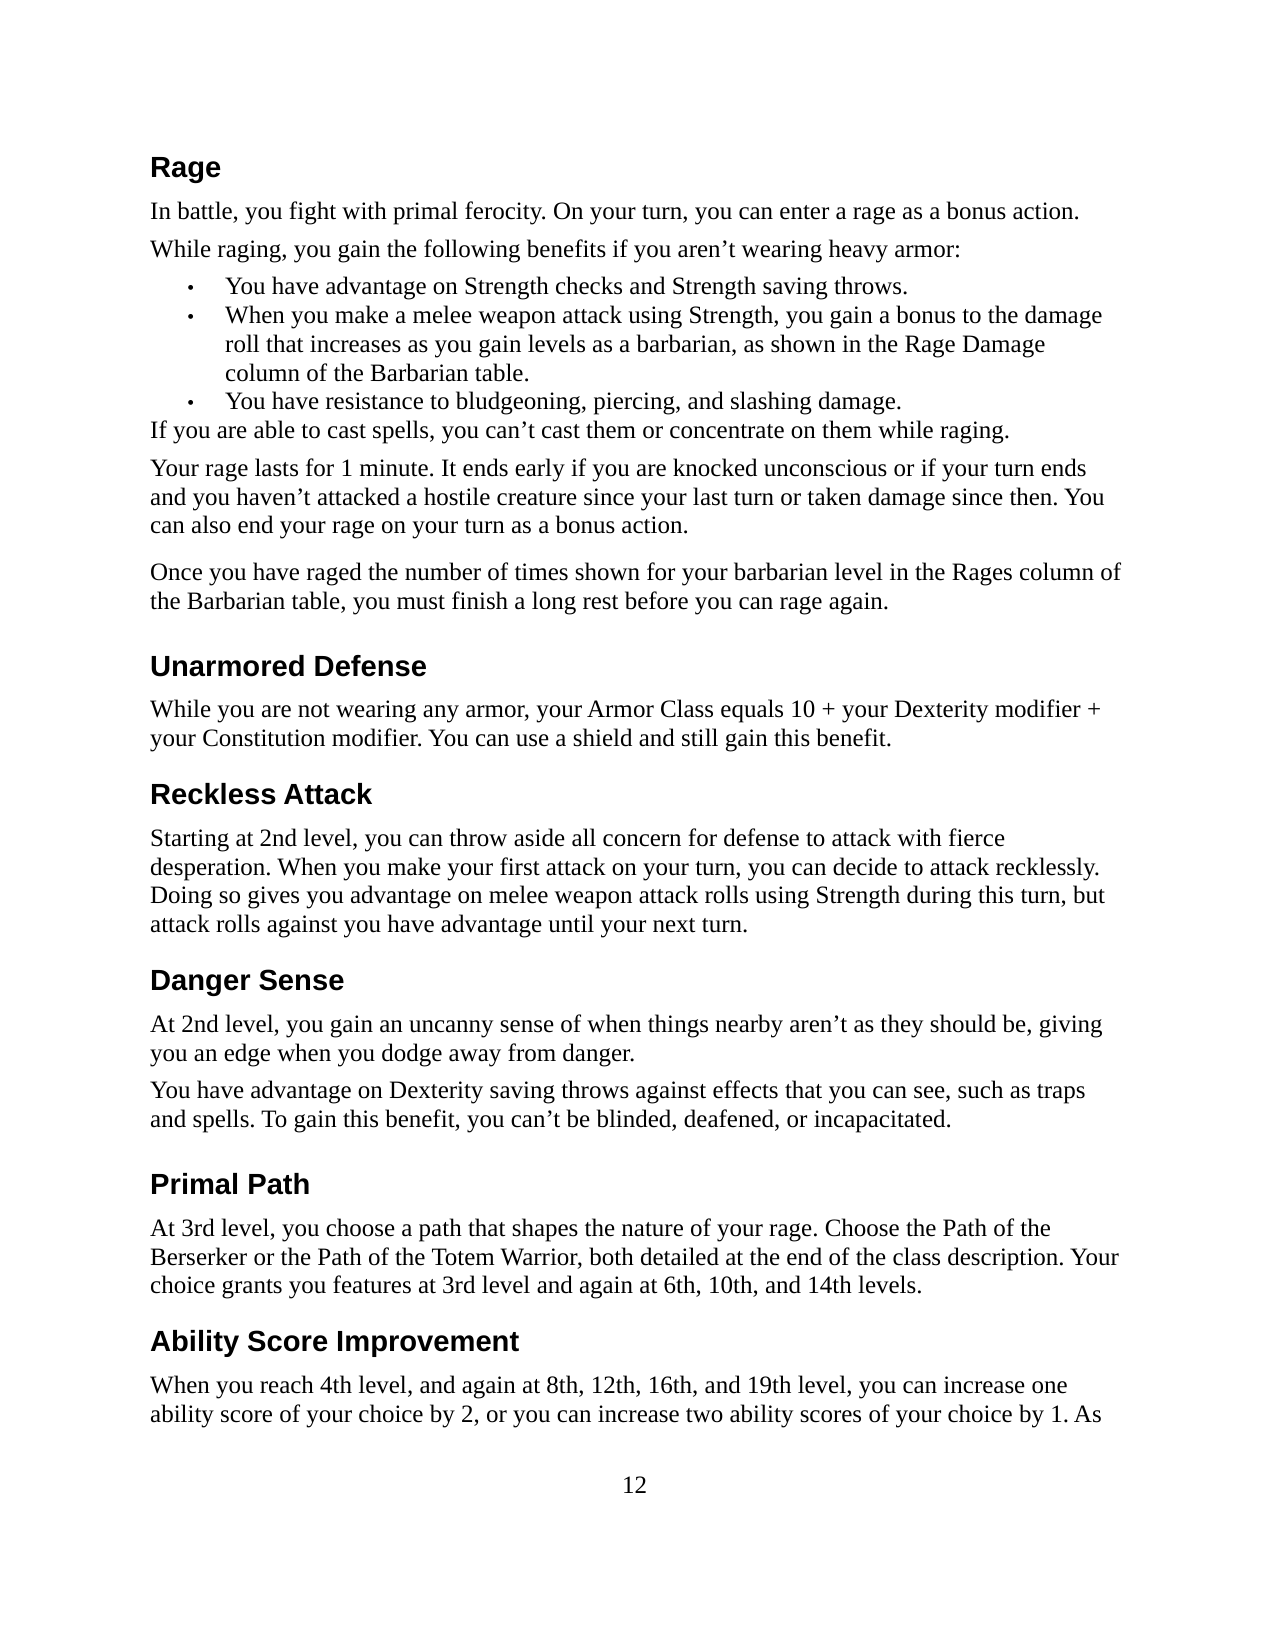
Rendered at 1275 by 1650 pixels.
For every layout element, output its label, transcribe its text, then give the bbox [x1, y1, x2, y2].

list You have resistance to bludgeoning, piercing, and slashing damage. [187, 386, 1125, 415]
subtitle Ability Score Improvement [150, 1324, 1125, 1358]
text In battle, you fight with primal ferocity. On your turn, you can enter a rage as a bonus action. [150, 196, 1125, 225]
text At 2nd level, you gain an uncanny sense of when things nearby aren’t as they should be, giving you an edge when you dodge away from danger. [150, 1009, 1125, 1067]
list You have advantage on Strength checks and Strength saving throws. [187, 271, 1125, 300]
subtitle Rage [150, 150, 1125, 183]
text Your rage lasts for 1 minute. It ends early if you are knocked unconscious or if your turn ends and you haven’t attacked a hostile creature since your last turn or taken damage since then. You can also end your rage on your turn as a bonus action. [150, 453, 1125, 539]
text At 3rd level, you choose a path that shapes the nature of your rage. Choose the Path of the Berserker or the Path of the Totem Warrior, both detailed at the end of the class description. Your choice grants you features at 3rd level and again at 6th, 10th, and 14th levels. [150, 1213, 1125, 1299]
subtitle Reckless Attack [150, 777, 1125, 811]
text You have advantage on Dexterity saving throws against effects that you can see, such as traps and spells. To gain this benefit, you can’t be blinded, deafened, or incapacitated. [150, 1076, 1125, 1133]
text When you reach 4th level, and again at 8th, 12th, 16th, and 19th level, you can increase one ability score of your choice by 2, or you can increase two ability scores of your choice by 1. As [150, 1370, 1125, 1428]
text Starting at 2nd level, you can throw aside all concern for defense to attack with fierce desperation. When you make your first attack on your turn, you can decide to attack recklessly. Doing so gives you advantage on melee weapon attack rolls using Strength during this turn, but attack rolls against you have advantage until your next turn. [150, 823, 1125, 938]
subtitle Primal Path [150, 1167, 1125, 1201]
text If you are able to cast spells, you can’t cast them or concentrate on them while raging. [150, 415, 1125, 444]
text While raging, you gain the following benefits if you aren’t wearing heavy armor: [150, 234, 1125, 262]
subtitle Unarmored Defense [150, 648, 1125, 682]
subtitle Danger Sense [150, 963, 1125, 997]
list When you make a melee weapon attack using Strength, you gain a bonus to the damage roll that increases as you gain levels as a barbarian, as shown in the Rage Damage column of the Barbarian table. [187, 300, 1125, 386]
text Once you have raged the number of times shown for your barbarian level in the Rages column of the Barbarian table, you must finish a long rest before you can rage again. [150, 557, 1125, 614]
text While you are not wearing any armor, your Armor Class equals 10 + your Dexterity modifier + your Constitution modifier. You can use a shield and still gain this benefit. [150, 694, 1125, 752]
